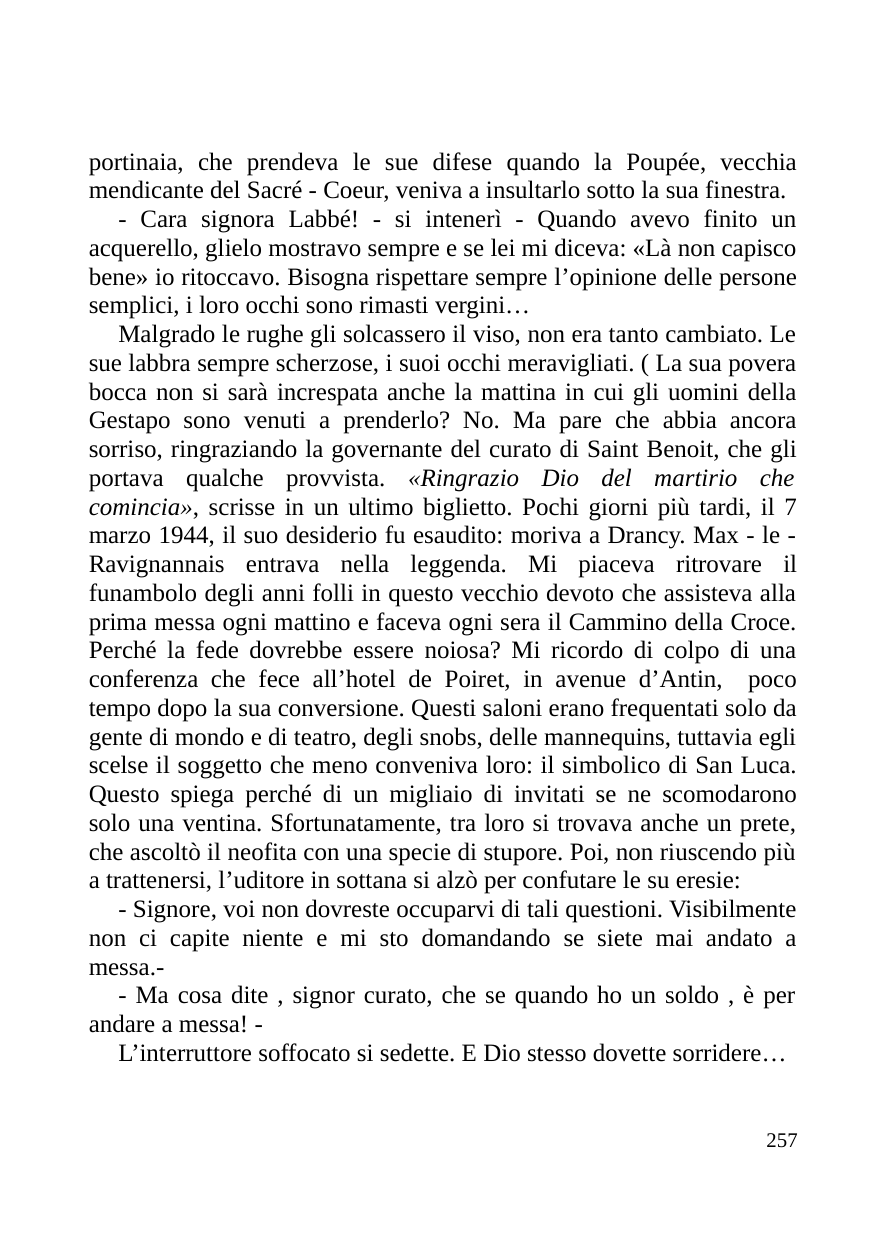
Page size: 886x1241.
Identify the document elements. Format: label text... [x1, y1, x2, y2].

text Malgrado le rughe gli solcassero il viso, non era tanto cambiato. Le sue labbra sempre scherzose, i suoi occhi meravigliati. ( La sua povera bocca non si sarà increspata anche la mattina in cui gli uomini della Gestapo sono venuti a prenderlo? No. Ma pare che abbia ancora sorriso, ringraziando la governante del curato di Saint Benoit, che gli portava qualche provvista. «Ringrazio Dio del martirio che comincia», scrisse in un ultimo biglietto. Pochi giorni più tardi, il 7 marzo 1944, il suo desiderio fu esaudito: moriva a Drancy. Max - le - Ravignannais entrava nella leggenda. Mi piaceva ritrovare il funambolo degli anni folli in questo vecchio devoto che assisteva alla prima messa ogni mattino e faceva ogni sera il Cammino della Croce. Perché la fede dovrebbe essere noiosa? Mi ricordo di colpo di una conferenza che fece all’hotel de Poiret, in avenue d’Antin, poco tempo dopo la sua conversione. Questi saloni erano frequentati solo da gente di mondo e di teatro, degli snobs, delle mannequins, tuttavia egli scelse il soggetto che meno conveniva loro: il simbolico di San Luca. Questo spiega perché di un migliaio di invitati se ne scomodarono solo una ventina. Sfortunatamente, tra loro si trovava anche un prete, che ascoltò il neofita con una specie di stupore. Poi, non riuscendo più a trattenersi, l’uditore in sottana si alzò per confutare le su eresie: [88, 319, 797, 894]
text - Cara signora Labbé! - si intenerì - Quando avevo finito un acquerello, glielo mostravo sempre e se lei mi diceva: «Là non capisco bene» io ritoccavo. Bisogna rispettare sempre l’opinione delle persone semplici, i loro occhi sono rimasti vergini… [88, 204, 797, 319]
text L’interruttore soffocato si sedette. E Dio stesso dovette sorridere… [88, 1038, 797, 1067]
text portinaia, che prendeva le sue difese quando la Poupée, vecchia mendicante del Sacré - Coeur, veniva a insultarlo sotto la sua finestra. [88, 147, 797, 204]
text - Signore, voi non dovreste occuparvi di tali questioni. Visibilmente non ci capite niente e mi sto domandando se siete mai andato a messa.- [88, 894, 797, 981]
text - Ma cosa dite , signor curato, che se quando ho un soldo , è per andare a messa! - [88, 981, 797, 1038]
